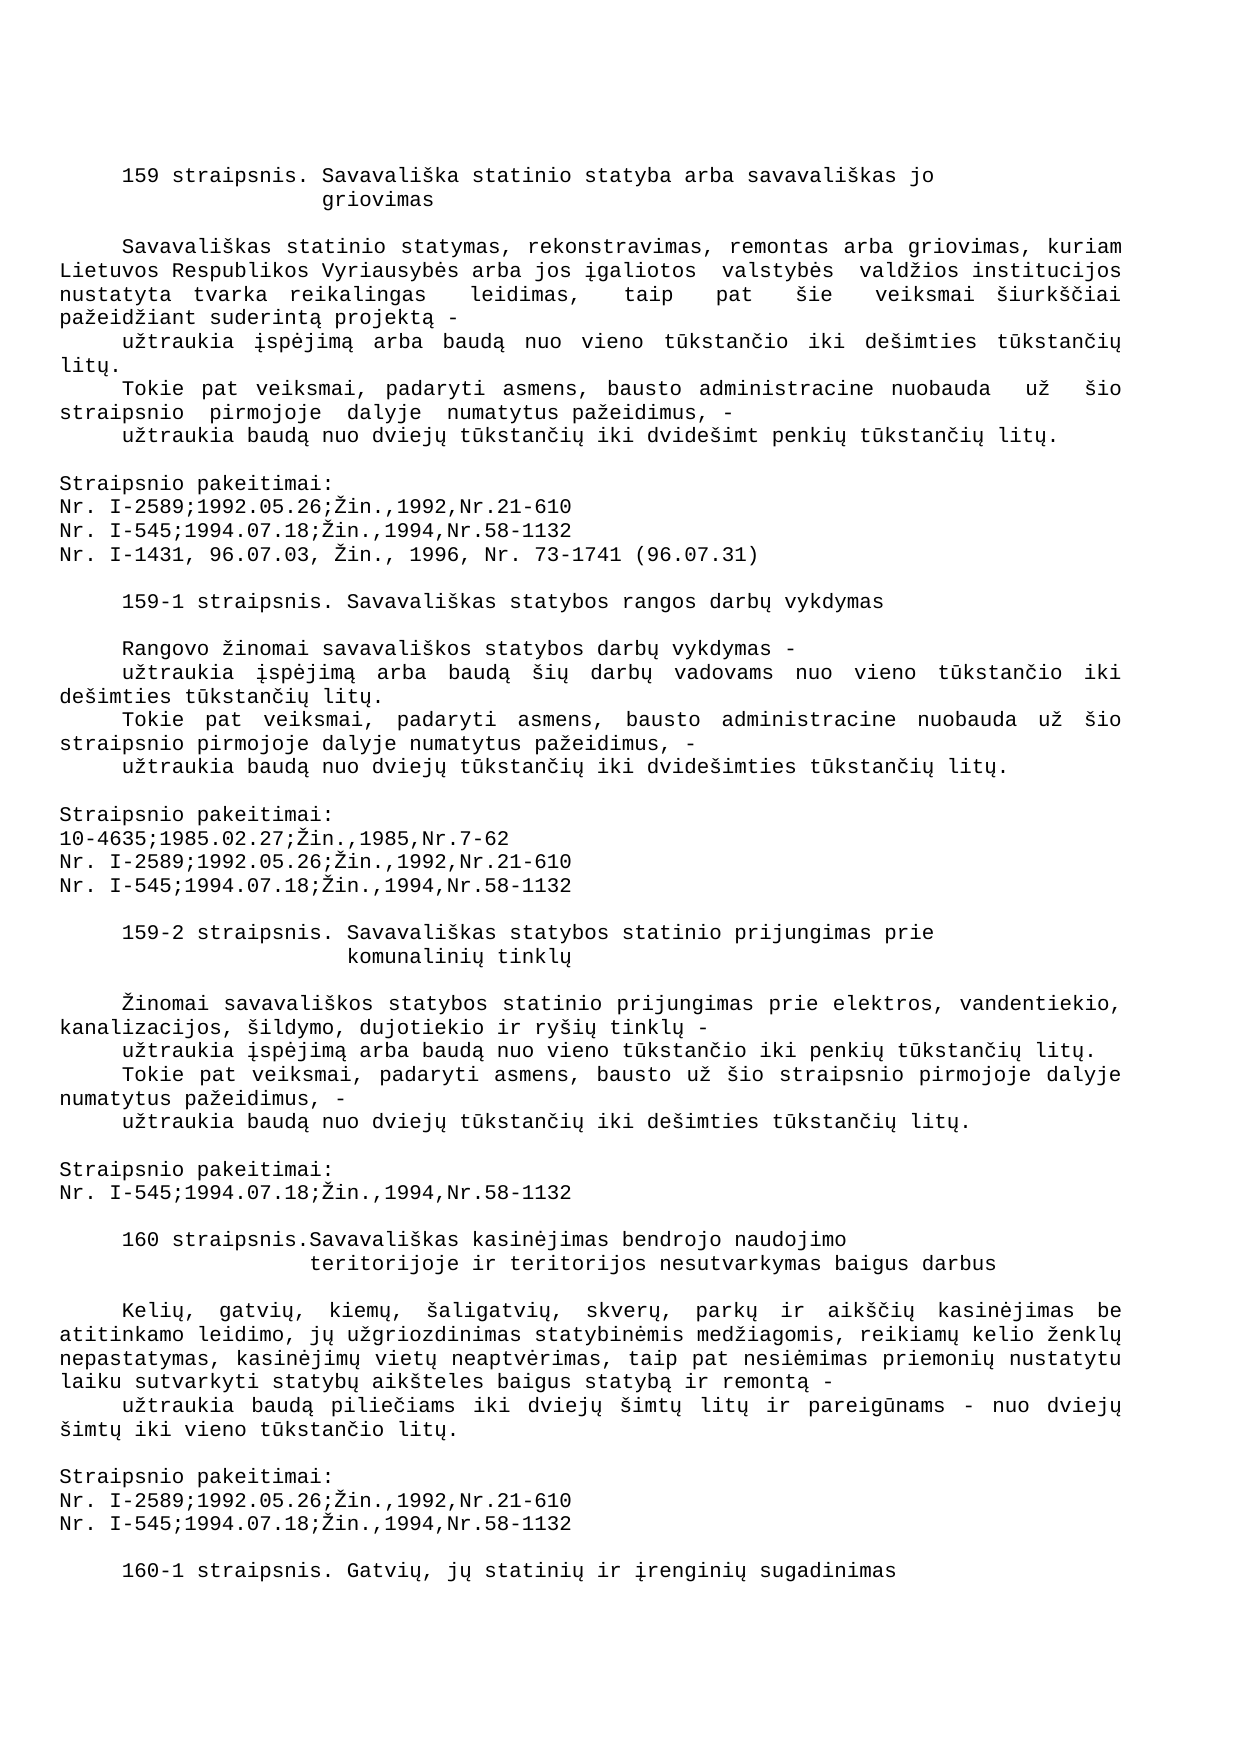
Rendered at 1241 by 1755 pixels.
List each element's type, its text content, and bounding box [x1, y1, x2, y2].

text 159-2 straipsnis. Savavališkas statybos statinio prijungimas prie [59, 922, 1122, 946]
text Nr. I-545;1994.07.18;Žin.,1994,Nr.58-1132 [59, 1182, 1122, 1206]
text Rangovo žinomai savavališkos statybos darbų vykdymas - [59, 638, 1122, 662]
text 159 straipsnis. Savavališka statinio statyba arba savavališkas jo [59, 165, 1122, 189]
text Nr. I-1431, 96.07.03, Žin., 1996, Nr. 73-1741 (96.07.31) [59, 544, 1122, 567]
text Straipsnio pakeitimai: [59, 473, 1122, 496]
text Nr. I-2589;1992.05.26;Žin.,1992,Nr.21-610 [59, 1489, 1122, 1513]
text Straipsnio pakeitimai: [59, 1158, 1122, 1182]
text 160 straipsnis.Savavališkas kasinėjimas bendrojo naudojimo [59, 1229, 1122, 1253]
text komunalinių tinklų [59, 946, 1122, 969]
text Nr. I-545;1994.07.18;Žin.,1994,Nr.58-1132 [59, 1513, 1122, 1537]
text Savavališkas statinio statymas, rekonstravimas, remontas arba griovimas, kuriam Lietuvos Respublikos Vyriausybės arba jos įgaliotos valstybės valdžios institucijos nustatyta tvarka reikalingas leidimas, taip pat šie veiksmai šiurkščiai pažeidžiant suderintą projektą - [59, 236, 1122, 331]
text 10-4635;1985.02.27;Žin.,1985,Nr.7-62 [59, 827, 1122, 851]
text 159-1 straipsnis. Savavališkas statybos rangos darbų vykdymas [59, 591, 1122, 615]
text užtraukia įspėjimą arba baudą nuo vieno tūkstančio iki penkių tūkstančių litų. [59, 1040, 1122, 1064]
text griovimas [59, 189, 1122, 213]
text užtraukia baudą nuo dviejų tūkstančių iki dvidešimties tūkstančių litų. [59, 757, 1122, 780]
text Tokie pat veiksmai, padaryti asmens, bausto už šio straipsnio pirmojoje dalyje numatytus pažeidimus, - [59, 1064, 1122, 1111]
text Tokie pat veiksmai, padaryti asmens, bausto administracine nuobauda už šio straipsnio pirmojoje dalyje numatytus pažeidimus, - [59, 378, 1122, 426]
text užtraukia baudą nuo dviejų tūkstančių iki dvidešimt penkių tūkstančių litų. [59, 426, 1122, 449]
text Žinomai savavališkos statybos statinio prijungimas prie elektros, vandentiekio, kanalizacijos, šildymo, dujotiekio ir ryšių tinklų - [59, 993, 1122, 1040]
text Tokie pat veiksmai, padaryti asmens, bausto administracine nuobauda už šio straipsnio pirmojoje dalyje numatytus pažeidimus, - [59, 709, 1122, 757]
text Straipsnio pakeitimai: [59, 804, 1122, 827]
text Nr. I-545;1994.07.18;Žin.,1994,Nr.58-1132 [59, 520, 1122, 544]
text Kelių, gatvių, kiemų, šaligatvių, skverų, parkų ir aikščių kasinėjimas be atitinkamo leidimo, jų užgriozdinimas statybinėmis medžiagomis, reikiamų kelio ženklų nepastatymas, kasinėjimų vietų neaptvėrimas, taip pat nesiėmimas priemonių nustatytu laiku sutvarkyti statybų aikšteles baigus statybą ir remontą - [59, 1300, 1122, 1395]
text teritorijoje ir teritorijos nesutvarkymas baigus darbus [59, 1253, 1122, 1277]
text užtraukia įspėjimą arba baudą šių darbų vadovams nuo vieno tūkstančio iki dešimties tūkstančių litų. [59, 662, 1122, 709]
text 160-1 straipsnis. Gatvių, jų statinių ir įrenginių sugadinimas [59, 1561, 1122, 1584]
text užtraukia baudą nuo dviejų tūkstančių iki dešimties tūkstančių litų. [59, 1111, 1122, 1135]
text Nr. I-2589;1992.05.26;Žin.,1992,Nr.21-610 [59, 851, 1122, 875]
text Nr. I-545;1994.07.18;Žin.,1994,Nr.58-1132 [59, 875, 1122, 898]
text Straipsnio pakeitimai: [59, 1466, 1122, 1489]
text užtraukia baudą piliečiams iki dviejų šimtų litų ir pareigūnams - nuo dviejų šimtų iki vieno tūkstančio litų. [59, 1395, 1122, 1442]
text užtraukia įspėjimą arba baudą nuo vieno tūkstančio iki dešimties tūkstančių litų. [59, 331, 1122, 378]
text Nr. I-2589;1992.05.26;Žin.,1992,Nr.21-610 [59, 496, 1122, 520]
